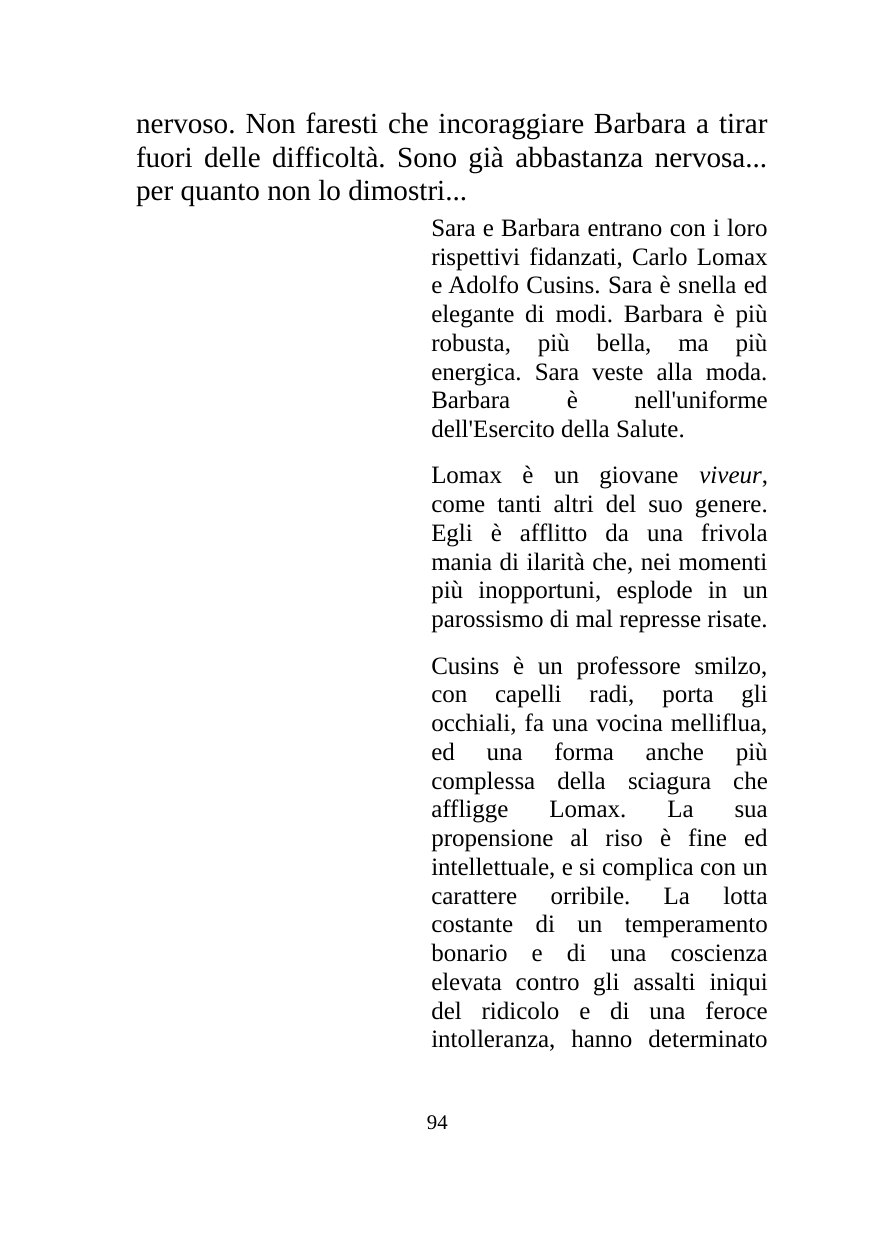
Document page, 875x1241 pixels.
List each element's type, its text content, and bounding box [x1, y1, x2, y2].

text Lomax è un giovane viveur, come tanti altri del suo genere. Egli è afflitto da una frivola mania di ilarità che, nei momenti più inopportuni, esplode in un parossismo di mal represse risate. [431, 461, 768, 633]
text Sara e Barbara entrano con i loro rispettivi fidanzati, Carlo Lomax e Adolfo Cusins. Sara è snella ed elegante di modi. Barbara è più robusta, più bella, ma più energica. Sara veste alla moda. Barbara è nell'uniforme dell'Esercito della Salute. [431, 213, 768, 443]
text nervoso. Non faresti che incoraggiare Barbara a tirar fuori delle difficoltà. Sono già abbastanza nervosa... per quanto non lo dimostri... [136, 106, 768, 207]
text Cusins è un professore smilzo, con capelli radi, porta gli occhiali, fa una vocina melliflua, ed una forma anche più complessa della sciagura che affligge Lomax. La sua propensione al riso è fine ed intellettuale, e si complica con un carattere orribile. La lotta costante di un temperamento bonario e di una coscienza elevata contro gli assalti iniqui del ridicolo e di una feroce intolleranza, hanno determinato [431, 651, 768, 1053]
